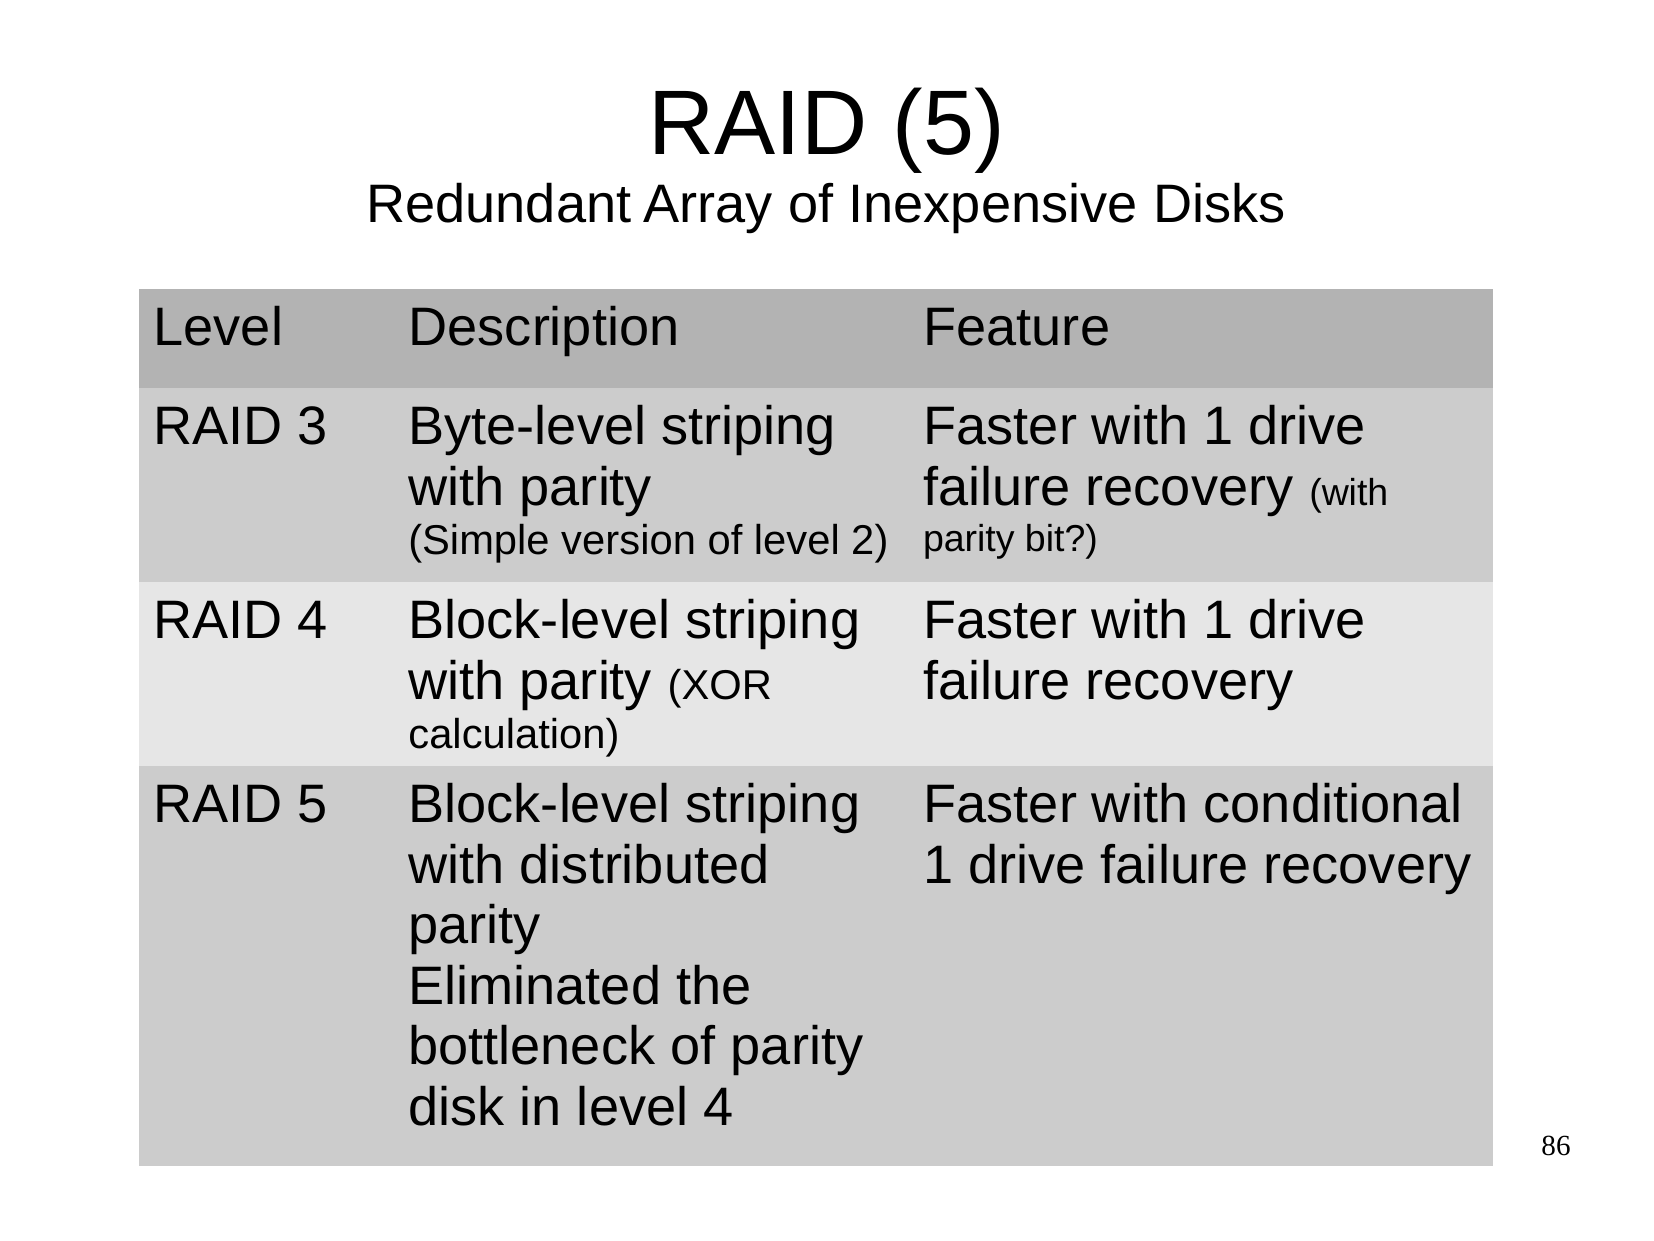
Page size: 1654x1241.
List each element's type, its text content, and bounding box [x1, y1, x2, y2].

table_header Description [394, 289, 908, 388]
table_cell Faster with conditional 1 drive failure recovery [908, 766, 1493, 1166]
table_cell Faster with 1 drive failure recovery (with parity bit?) [908, 388, 1493, 582]
table_cell Block-level striping with parity (XOR calculation) [394, 582, 908, 766]
title RAID (5) Redundant Array of Inexpensive Disks [82, 49, 1571, 257]
table_cell RAID 4 [139, 582, 394, 766]
table_header Feature [908, 289, 1493, 388]
table_header Level [139, 289, 394, 388]
table_cell Faster with 1 drive failure recovery [908, 582, 1493, 766]
table_cell RAID 3 [139, 388, 394, 582]
table_cell RAID 5 [139, 766, 394, 1166]
table_cell Byte-level striping with parity (Simple version of level 2) [394, 388, 908, 582]
table_cell Block-level striping with distributed parity Eliminated the bottleneck of parity disk in level 4 [394, 766, 908, 1166]
